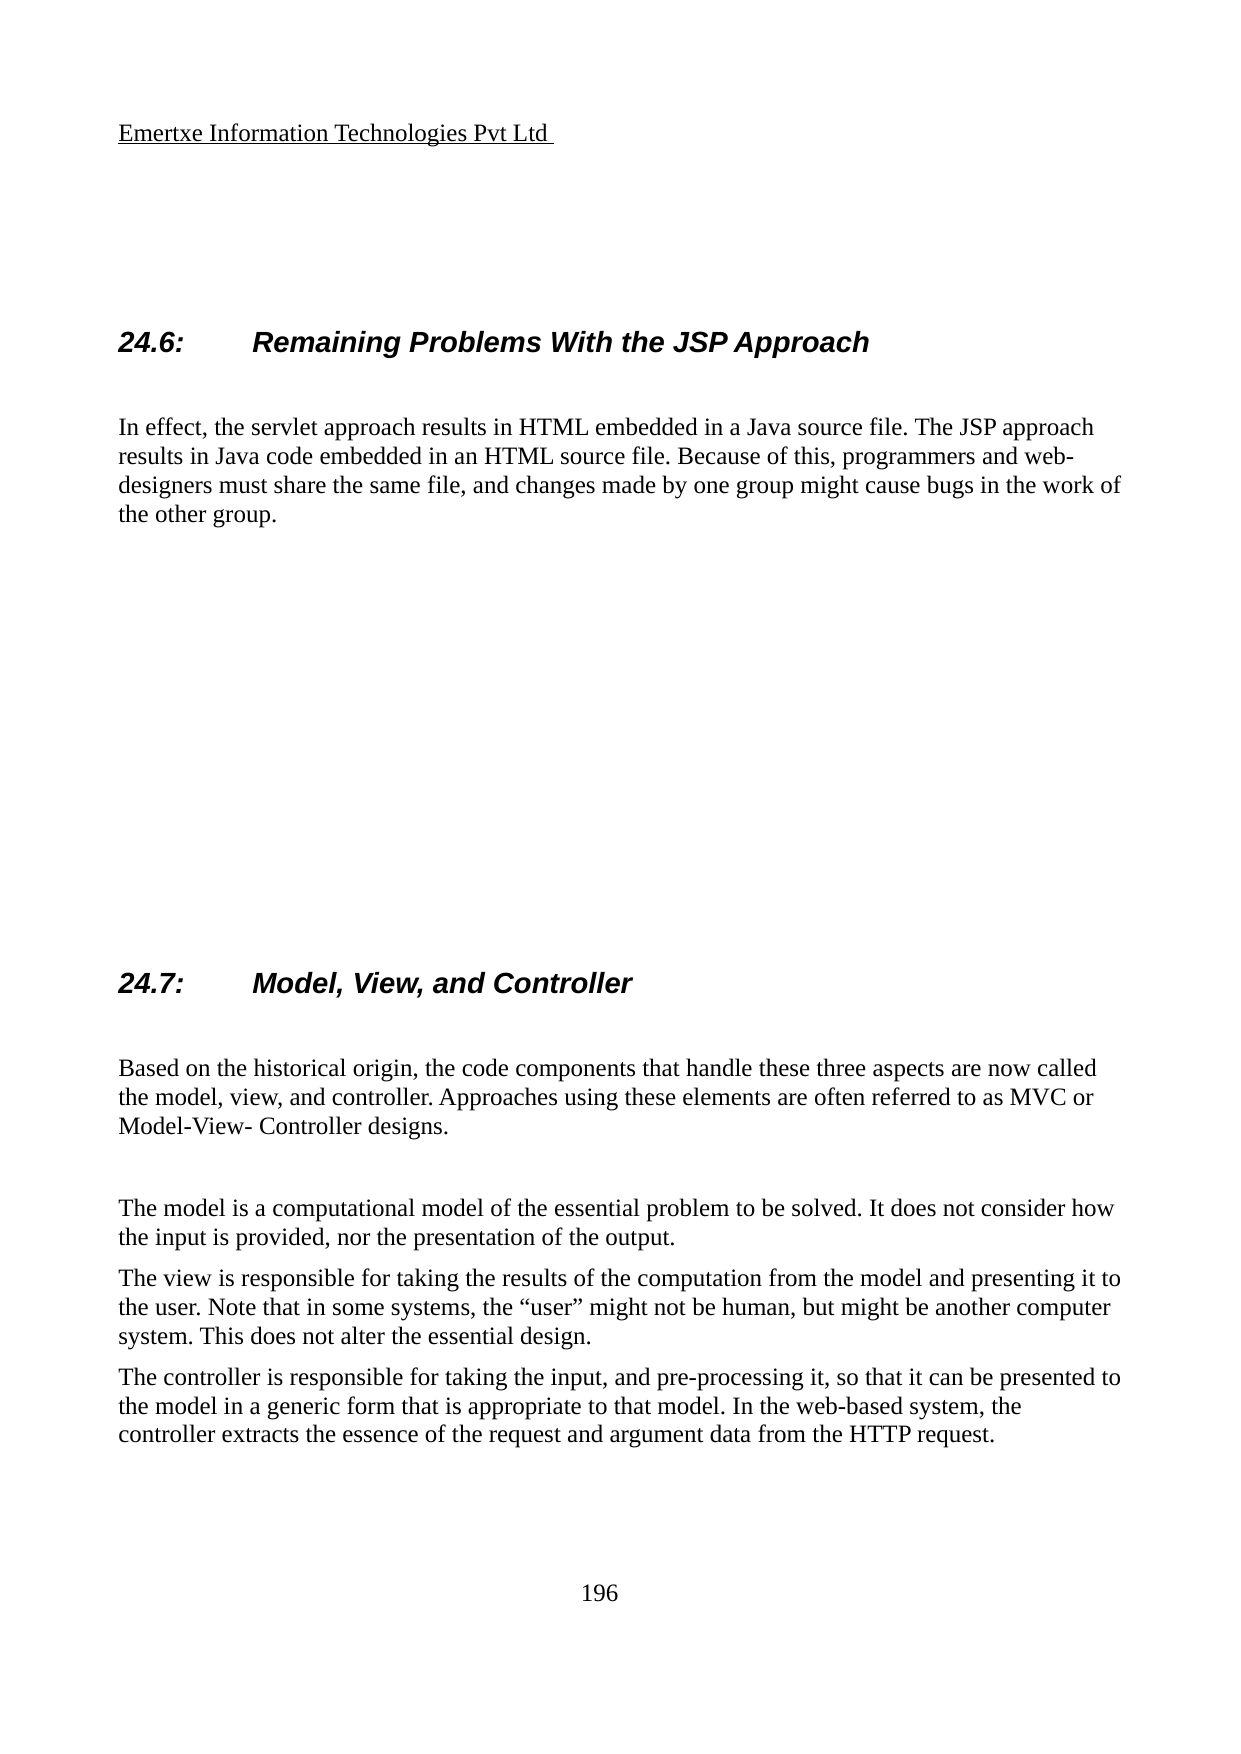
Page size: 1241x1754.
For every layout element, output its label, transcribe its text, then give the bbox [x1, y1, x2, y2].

text Based on the historical origin, the code components that handle these three aspects are now called the model, view, and controller. Approaches using these elements are often referred to as MVC or Model-View- Controller designs. [118, 1053, 1122, 1139]
text The controller is responsible for taking the input, and pre-processing it, so that it can be presented to the model in a generic form that is appropriate to that model. In the web-based system, the controller extracts the essence of the request and argument data from the HTTP request. [118, 1362, 1122, 1448]
subtitle Remaining Problems With the JSP Approach [118, 325, 1122, 359]
text In effect, the servlet approach results in HTML embedded in a Java source file. The JSP approach results in Java code embedded in an HTML source file. Because of this, programmers and web-designers must share the same file, and changes made by one group might cause bugs in the work of the other group. [118, 412, 1122, 527]
subtitle Model, View, and Controller [118, 966, 1122, 999]
text The view is responsible for taking the results of the computation from the model and presenting it to the user. Note that in some systems, the “user” might not be human, but might be another computer system. This does not alter the essential design. [118, 1263, 1122, 1349]
text The model is a computational model of the essential problem to be solved. It does not consider how the input is provided, nor the presentation of the output. [118, 1193, 1122, 1251]
